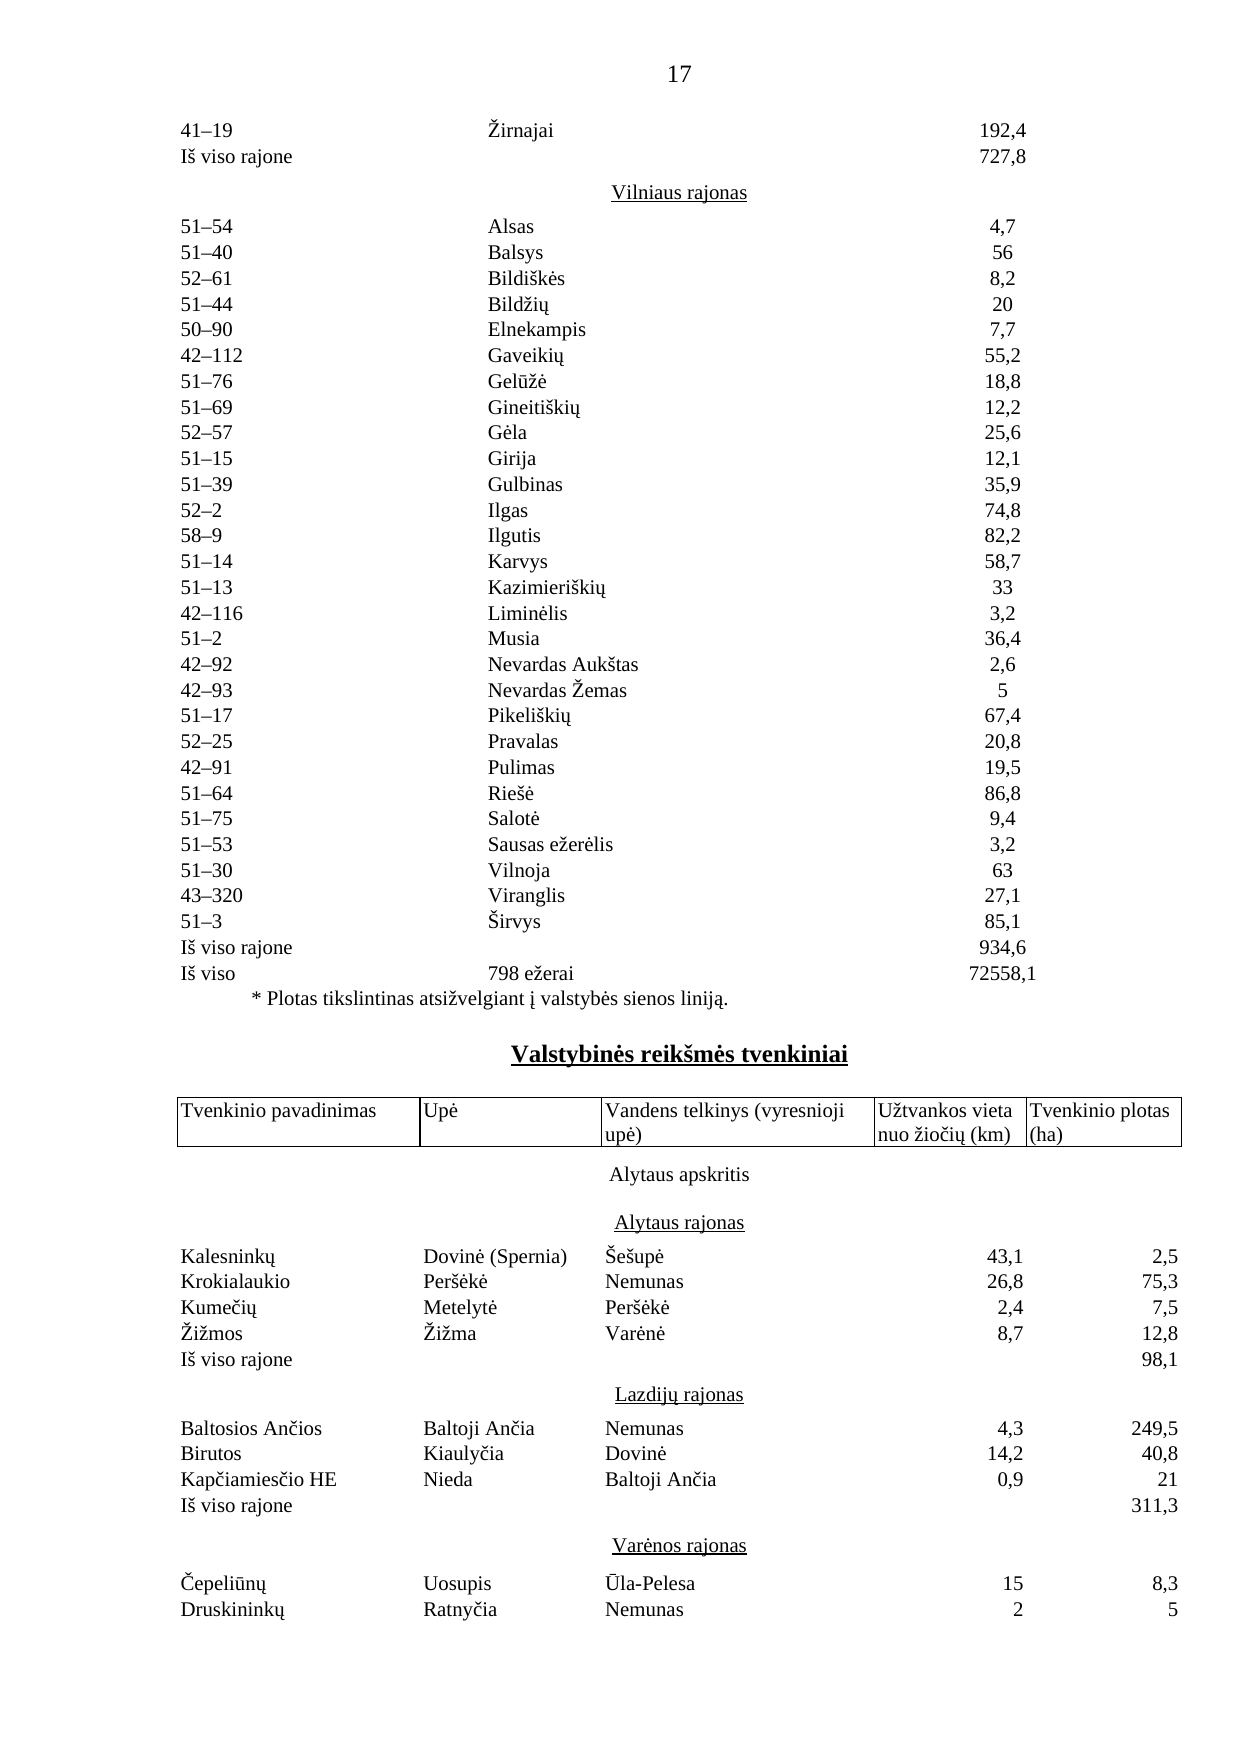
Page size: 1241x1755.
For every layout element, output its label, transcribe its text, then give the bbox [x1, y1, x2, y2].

table_cell 67,4 [824, 703, 1181, 729]
table_cell Čepeliūnų [177, 1571, 420, 1597]
table_cell 2,6 [824, 652, 1181, 678]
table_cell 98,1 [1026, 1347, 1181, 1372]
table_cell Salotė [485, 806, 824, 832]
table_cell 41–19 [177, 118, 484, 144]
table_cell Nemunas [602, 1415, 874, 1441]
table_cell Pravalas [485, 729, 824, 755]
table_cell 798 ežerai [485, 961, 824, 986]
table_cell 51–76 [177, 369, 484, 394]
table_cell Alytaus apskritis [177, 1147, 1181, 1200]
table_cell Gėla [485, 420, 824, 446]
table_cell Šešupė [602, 1244, 874, 1269]
table_cell 3,2 [824, 600, 1181, 626]
table_cell Alytaus rajonas [177, 1200, 1181, 1244]
table_cell Nieda [420, 1467, 602, 1493]
table_header Vandens telkinys (vyresnioji upė) [602, 1098, 874, 1146]
table_cell 58–9 [177, 523, 484, 549]
table_cell 5 [1026, 1597, 1181, 1622]
table_cell 42–116 [177, 600, 484, 626]
table_cell 27,1 [824, 884, 1181, 909]
table_cell 2 [875, 1597, 1026, 1622]
table_cell Varėnė [602, 1321, 874, 1347]
table_cell 43–320 [177, 884, 484, 909]
table_cell 311,3 [1026, 1493, 1181, 1518]
table_cell 14,2 [875, 1441, 1026, 1467]
table_cell 72558,1 [824, 961, 1181, 986]
table_cell Baltoji Ančia [420, 1415, 602, 1441]
table_cell 86,8 [824, 781, 1181, 806]
table_cell Druskininkų [177, 1597, 420, 1622]
table_cell 8,3 [1026, 1571, 1181, 1597]
table_cell 51–2 [177, 626, 484, 652]
table_cell Baltoji Ančia [602, 1467, 874, 1493]
table_cell Musia [485, 626, 824, 652]
table_cell [875, 1493, 1026, 1518]
table_cell 25,6 [824, 420, 1181, 446]
table_cell 21 [1026, 1467, 1181, 1493]
table_cell 56 [824, 240, 1181, 266]
table_cell 36,4 [824, 626, 1181, 652]
table_cell 26,8 [875, 1270, 1026, 1295]
table_cell Kazimieriškių [485, 575, 824, 600]
table_cell Birutos [177, 1441, 420, 1467]
table_cell Dovinė (Spernia) [420, 1244, 602, 1269]
table_cell 0,9 [875, 1467, 1026, 1493]
table_cell 51–54 [177, 215, 484, 240]
table_cell Ilgas [485, 498, 824, 523]
table_cell 55,2 [824, 343, 1181, 369]
table_header Upė [421, 1098, 601, 1146]
table_cell Nemunas [602, 1597, 874, 1622]
table_cell 12,8 [1026, 1321, 1181, 1347]
table_cell [485, 144, 824, 169]
table_cell Girija [485, 446, 824, 472]
table_cell 74,8 [824, 498, 1181, 523]
table_cell Metelytė [420, 1295, 602, 1321]
table_cell 58,7 [824, 549, 1181, 575]
table_cell 51–14 [177, 549, 484, 575]
table_cell 8,2 [824, 266, 1181, 292]
table_cell [875, 1347, 1026, 1372]
table_cell 42–93 [177, 678, 484, 703]
table_cell [485, 935, 824, 961]
table_cell Krokialaukio [177, 1270, 420, 1295]
table_cell Riešė [485, 781, 824, 806]
table_cell 33 [824, 575, 1181, 600]
table_cell 192,4 [824, 118, 1181, 144]
table_cell Balsys [485, 240, 824, 266]
table_cell Gelūžė [485, 369, 824, 394]
table_cell 7,7 [824, 318, 1181, 343]
table_cell 51–44 [177, 292, 484, 317]
table_cell Iš viso [177, 961, 484, 986]
table_cell Bildiškės [485, 266, 824, 292]
table_cell 51–39 [177, 472, 484, 497]
table_cell 51–17 [177, 703, 484, 729]
table_cell 934,6 [824, 935, 1181, 961]
table_cell Ūla-Pelesa [602, 1571, 874, 1597]
table_cell Bildžių [485, 292, 824, 317]
table_cell 52–57 [177, 420, 484, 446]
table_cell 727,8 [824, 144, 1181, 169]
table_cell Iš viso rajone [177, 1493, 420, 1518]
table_cell 40,8 [1026, 1441, 1181, 1467]
table_cell Žižmos [177, 1321, 420, 1347]
table_cell Kumečių [177, 1295, 420, 1321]
table_cell Varėnos rajonas [177, 1518, 1181, 1571]
table_cell 51–40 [177, 240, 484, 266]
table_cell 51–64 [177, 781, 484, 806]
table_cell 9,4 [824, 806, 1181, 832]
table_cell 51–13 [177, 575, 484, 600]
table_cell 51–75 [177, 806, 484, 832]
table_cell Elnekampis [485, 318, 824, 343]
table_cell Gineitiškių [485, 395, 824, 420]
table_cell Liminėlis [485, 600, 824, 626]
table_cell 20 [824, 292, 1181, 317]
table_cell Dovinė [602, 1441, 874, 1467]
table_cell Gaveikių [485, 343, 824, 369]
table_cell 2,5 [1026, 1244, 1181, 1269]
table_cell Gulbinas [485, 472, 824, 497]
table_cell 12,2 [824, 395, 1181, 420]
table_cell Nemunas [602, 1270, 874, 1295]
table_cell 42–91 [177, 755, 484, 781]
table_cell Baltosios Ančios [177, 1415, 420, 1441]
table_cell Viranglis [485, 884, 824, 909]
table_cell 85,1 [824, 909, 1181, 935]
table_cell Ilgutis [485, 523, 824, 549]
table_header Tvenkinio pavadinimas [178, 1098, 419, 1146]
table_cell 51–30 [177, 858, 484, 883]
table_cell 8,7 [875, 1321, 1026, 1347]
table_cell Vilnoja [485, 858, 824, 883]
table_header Užtvankos vieta nuo žiočių (km) [875, 1098, 1026, 1146]
table_cell Sausas ežerėlis [485, 832, 824, 858]
table_cell 42–92 [177, 652, 484, 678]
table_cell 18,8 [824, 369, 1181, 394]
table_cell Ratnyčia [420, 1597, 602, 1622]
table_cell 19,5 [824, 755, 1181, 781]
table_cell Kiaulyčia [420, 1441, 602, 1467]
table_cell 12,1 [824, 446, 1181, 472]
table_cell 63 [824, 858, 1181, 883]
table_cell 43,1 [875, 1244, 1026, 1269]
table_cell Žižma [420, 1321, 602, 1347]
table_cell 7,5 [1026, 1295, 1181, 1321]
table_cell [602, 1347, 874, 1372]
table_cell 75,3 [1026, 1270, 1181, 1295]
table_cell 51–15 [177, 446, 484, 472]
table_cell Iš viso rajone [177, 144, 484, 169]
table_cell Širvys [485, 909, 824, 935]
table_cell Uosupis [420, 1571, 602, 1597]
table_cell Peršėkė [602, 1295, 874, 1321]
table_cell 52–61 [177, 266, 484, 292]
table_cell Vilniaus rajonas [177, 170, 1181, 214]
table_cell 51–3 [177, 909, 484, 935]
table_cell 35,9 [824, 472, 1181, 497]
table_cell Alsas [485, 215, 824, 240]
text * Plotas tikslintinas atsižvelgiant į valstybės sienos liniją. [177, 986, 1181, 1010]
table_cell Lazdijų rajonas [177, 1373, 1181, 1415]
table_cell [602, 1493, 874, 1518]
text Valstybinės reikšmės tvenkiniai [177, 1039, 1181, 1068]
table_cell 20,8 [824, 729, 1181, 755]
table_cell Pulimas [485, 755, 824, 781]
table_cell Kapčiamiesčio HE [177, 1467, 420, 1493]
table_cell 50–90 [177, 318, 484, 343]
table_cell 4,3 [875, 1415, 1026, 1441]
table_cell [420, 1493, 602, 1518]
table_cell Iš viso rajone [177, 1347, 420, 1372]
table_cell [420, 1347, 602, 1372]
table_cell Karvys [485, 549, 824, 575]
table_cell Žirnajai [485, 118, 824, 144]
table_cell Peršėkė [420, 1270, 602, 1295]
table_cell 5 [824, 678, 1181, 703]
table_cell Iš viso rajone [177, 935, 484, 961]
table_cell 52–25 [177, 729, 484, 755]
table_cell 4,7 [824, 215, 1181, 240]
table_cell Nevardas Aukštas [485, 652, 824, 678]
table_cell 82,2 [824, 523, 1181, 549]
table_cell 3,2 [824, 832, 1181, 858]
table_cell 15 [875, 1571, 1026, 1597]
table_cell Kalesninkų [177, 1244, 420, 1269]
table_cell 249,5 [1026, 1415, 1181, 1441]
table_cell 51–69 [177, 395, 484, 420]
table_cell Nevardas Žemas [485, 678, 824, 703]
table_cell 2,4 [875, 1295, 1026, 1321]
table_cell 42–112 [177, 343, 484, 369]
table_cell 52–2 [177, 498, 484, 523]
table_cell 51–53 [177, 832, 484, 858]
table_cell Pikeliškių [485, 703, 824, 729]
table_header Tvenkinio plotas (ha) [1027, 1098, 1181, 1146]
